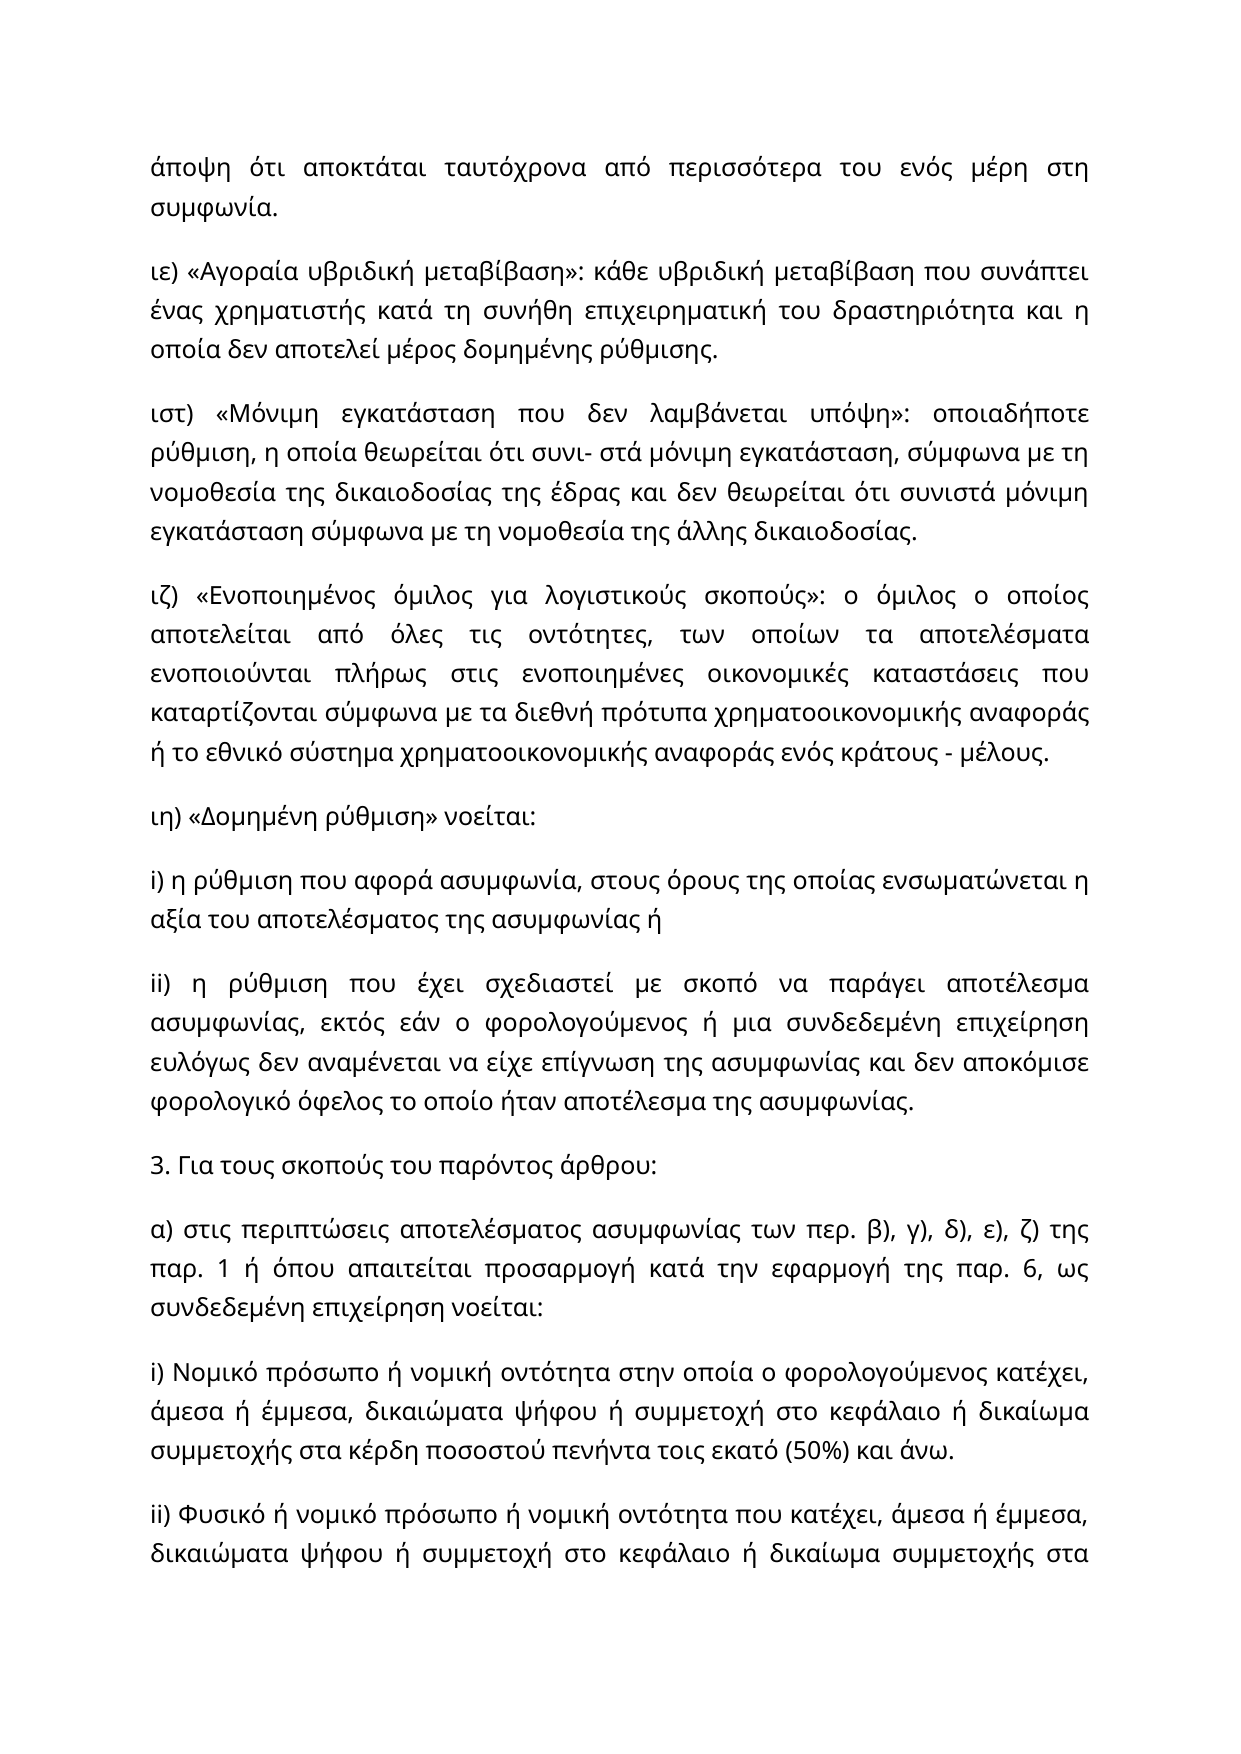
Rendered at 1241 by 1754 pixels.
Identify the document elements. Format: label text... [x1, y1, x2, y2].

text ιστ) «Μόνιμη εγκατάσταση που δεν λαμβάνεται υπόψη»: οποιαδήποτε ρύθμιση, η οποία θεωρείται ότι συνι- στά μόνιμη εγκατάσταση, σύμφωνα με τη νομοθεσία της δικαιοδοσίας της έδρας και δεν θεωρείται ότι συνιστά μόνιμη εγκατάσταση σύμφωνα με τη νομοθεσία της άλλης δικαιοδοσίας. [150, 396, 1090, 547]
text ii) Φυσικό ή νομικό πρόσωπο ή νομική οντότητα που κατέχει, άμεσα ή έμμεσα, δικαιώματα ψήφου ή συμμετοχή στο κεφάλαιο ή δικαίωμα συμμετοχής στα [150, 1497, 1090, 1570]
text ιη) «Δομημένη ρύθμιση» νοείται: [150, 798, 1090, 832]
text i) Νομικό πρόσωπο ή νομική οντότητα στην οποία ο φορολογούμενος κατέχει, άμεσα ή έμμεσα, δικαιώματα ψήφου ή συμμετοχή στο κεφάλαιο ή δικαίωμα συμμετοχής στα κέρδη ποσοστού πενήντα τοις εκατό (50%) και άνω. [150, 1354, 1090, 1467]
text άποψη ότι αποκτάται ταυτόχρονα από περισσότερα του ενός μέρη στη συμφωνία. [150, 150, 1090, 223]
text ιε) «Αγοραία υβριδική μεταβίβαση»: κάθε υβριδική μεταβίβαση που συνάπτει ένας χρηματιστής κατά τη συνήθη επιχειρηματική του δραστηριότητα και η οποία δεν αποτελεί μέρος δομημένης ρύθμισης. [150, 253, 1090, 366]
text i) η ρύθμιση που αφορά ασυμφωνία, στους όρους της οποίας ενσωματώνεται η αξία του αποτελέσματος της ασυμφωνίας ή [150, 862, 1090, 936]
text ιζ) «Ενοποιημένος όμιλος για λογιστικούς σκοπούς»: ο όμιλος ο οποίος αποτελείται από όλες τις οντότητες, των οποίων τα αποτελέσματα ενοποιούνται πλήρως στις ενοποιημένες οικονομικές καταστάσεις που καταρτίζονται σύμφωνα με τα διεθνή πρότυπα χρηματοοικονομικής αναφοράς ή το εθνικό σύστημα χρηματοοικονομικής αναφοράς ενός κράτους - μέλους. [150, 577, 1090, 768]
text α) στις περιπτώσεις αποτελέσματος ασυμφωνίας των περ. β), γ), δ), ε), ζ) της παρ. 1 ή όπου απαιτείται προσαρμογή κατά την εφαρμογή της παρ. 6, ως συνδεδεμένη επιχείρηση νοείται: [150, 1212, 1090, 1324]
text ii) η ρύθμιση που έχει σχεδιαστεί με σκοπό να παράγει αποτέλεσμα ασυμφωνίας, εκτός εάν ο φορολογούμενος ή μια συνδεδεμένη επιχείρηση ευλόγως δεν αναμένεται να είχε επίγνωση της ασυμφωνίας και δεν αποκόμισε φορολογικό όφελος το οποίο ήταν αποτέλεσμα της ασυμφωνίας. [150, 966, 1090, 1117]
text 3. Για τους σκοπούς του παρόντος άρθρου: [150, 1147, 1090, 1182]
